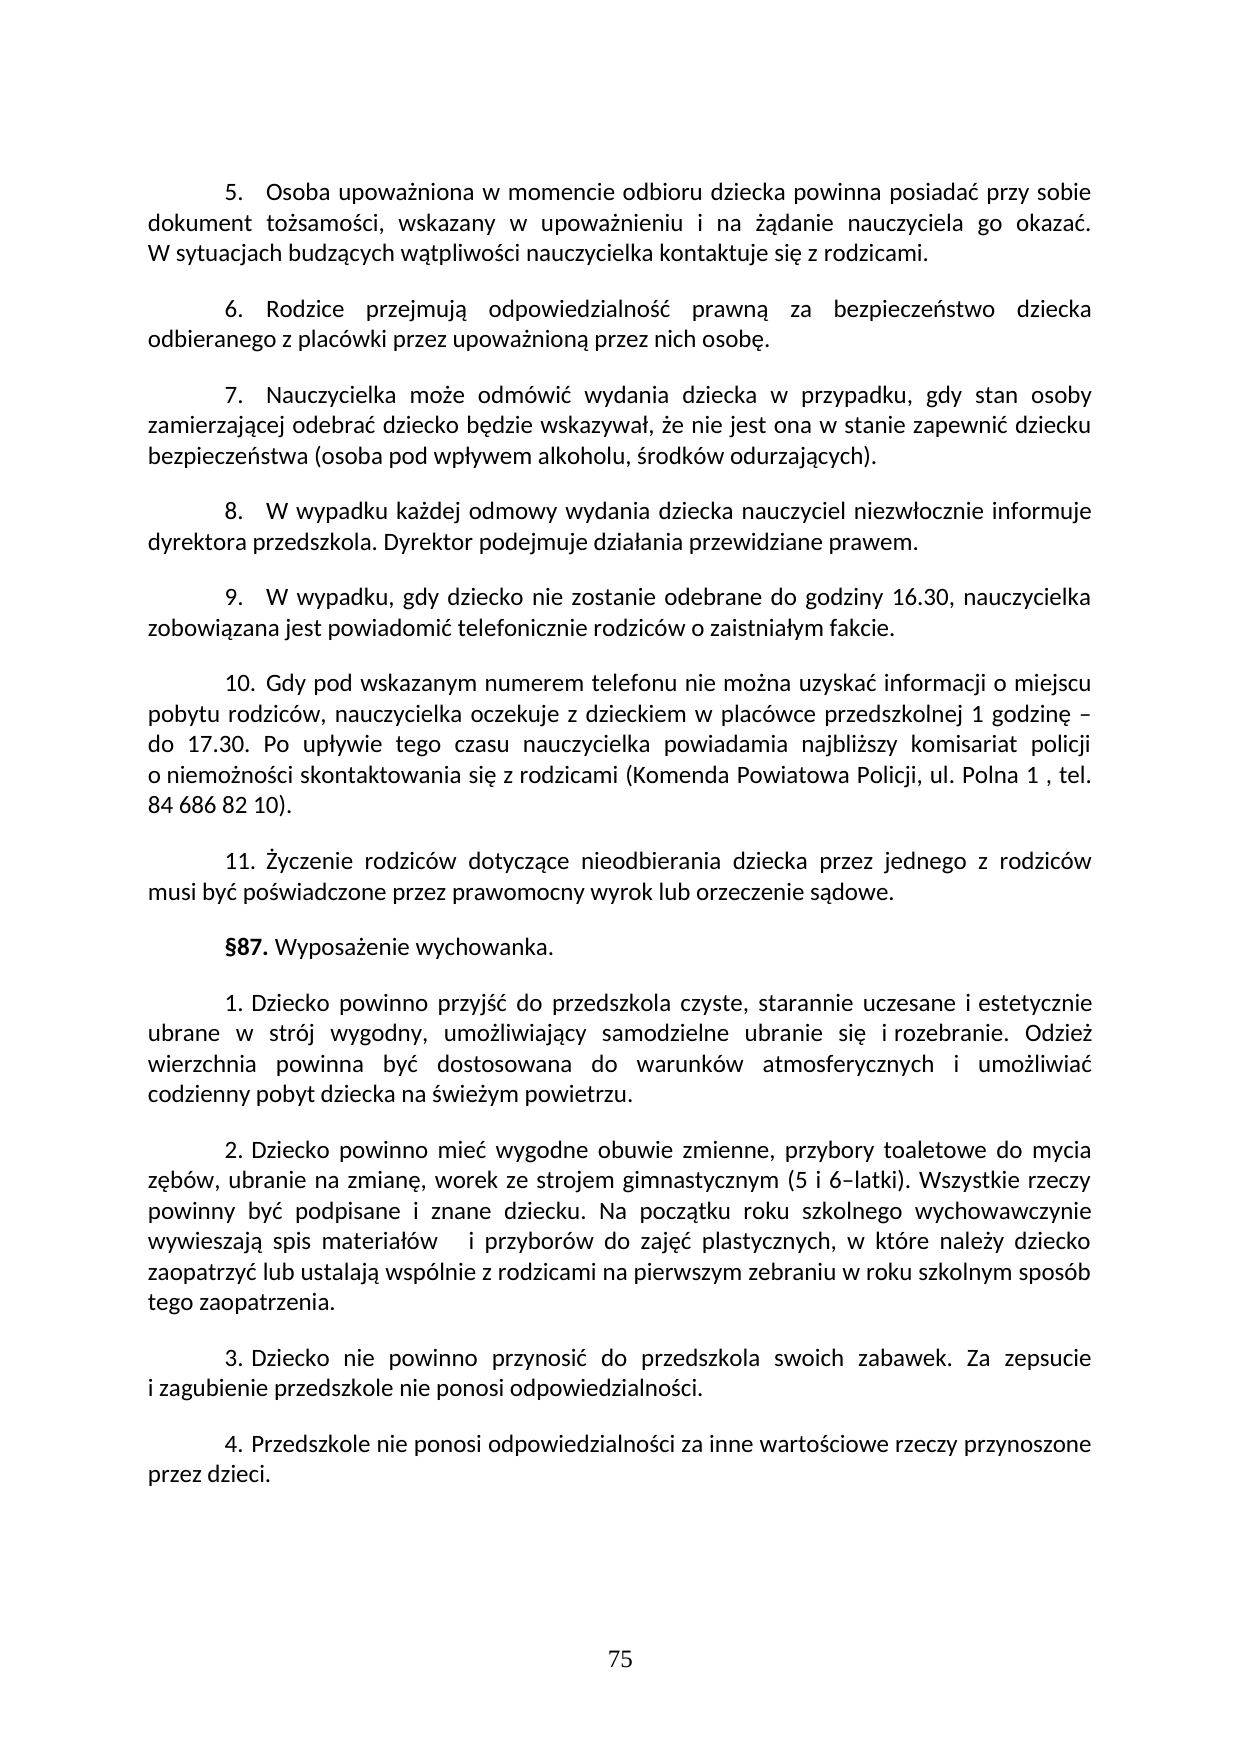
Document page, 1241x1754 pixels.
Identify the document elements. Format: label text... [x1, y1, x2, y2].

list Wyposażenie wychowanka. [148, 931, 1093, 962]
list Życzenie rodziców dotyczące nieodbierania dziecka przez jednego z rodziców musi być poświadczone przez prawomocny wyrok lub orzeczenie sądowe. [148, 845, 1093, 906]
list W wypadku, gdy dziecko nie zostanie odebrane do godziny 16.30, nauczycielka zobowiązana jest powiadomić telefonicznie rodziców o zaistniałym fakcie. [148, 582, 1093, 643]
list Nauczycielka może odmówić wydania dziecka w przypadku, gdy stan osoby zamierzającej odebrać dziecko będzie wskazywał, że nie jest ona w stanie zapewnić dziecku bezpieczeństwa (osoba pod wpływem alkoholu, środków odurzających). [148, 379, 1093, 471]
list Dziecko powinno przyjść do przedszkola czyste, starannie uczesane i estetycznie ubrane w strój wygodny, umożliwiający samodzielne ubranie się i rozebranie. Odzież wierzchnia powinna być dostosowana do warunków atmosferycznych i umożliwiać codzienny pobyt dziecka na świeżym powietrzu. [148, 987, 1093, 1109]
list Rodzice przejmują odpowiedzialność prawną za bezpieczeństwo dziecka odbieranego z placówki przez upoważnioną przez nich osobę. [148, 293, 1093, 354]
list Dziecko nie powinno przynosić do przedszkola swoich zabawek. Za zepsucie i zagubienie przedszkole nie ponosi odpowiedzialności. [148, 1342, 1093, 1403]
list Gdy pod wskazanym numerem telefonu nie można uzyskać informacji o miejscu pobytu rodziców, nauczycielka oczekuje z dzieckiem w placówce przedszkolnej 1 godzinę – do 17.30. Po upływie tego czasu nauczycielka powiadamia najbliższy komisariat policji o niemożności skontaktowania się z rodzicami (Komenda Powiatowa Policji, ul. Polna 1 , tel. 84 686 82 10). [148, 668, 1093, 820]
list W wypadku każdej odmowy wydania dziecka nauczyciel niezwłocznie informuje dyrektora przedszkola. Dyrektor podejmuje działania przewidziane prawem. [148, 496, 1093, 557]
list Osoba upoważniona w momencie odbioru dziecka powinna posiadać przy sobie dokument tożsamości, wskazany w upoważnieniu i na żądanie nauczyciela go okazać. W sytuacjach budzących wątpliwości nauczycielka kontaktuje się z rodzicami. [148, 176, 1093, 268]
list Dziecko powinno mieć wygodne obuwie zmienne, przybory toaletowe do mycia zębów, ubranie na zmianę, worek ze strojem gimnastycznym (5 i 6–latki). Wszystkie rzeczy powinny być podpisane i znane dziecku. Na początku roku szkolnego wychowawczynie wywieszają spis materiałów i przyborów do zajęć plastycznych, w które należy dziecko zaopatrzyć lub ustalają wspólnie z rodzicami na pierwszym zebraniu w roku szkolnym sposób tego zaopatrzenia. [148, 1134, 1093, 1317]
list Przedszkole nie ponosi odpowiedzialności za inne wartościowe rzeczy przynoszone przez dzieci. [148, 1428, 1093, 1489]
